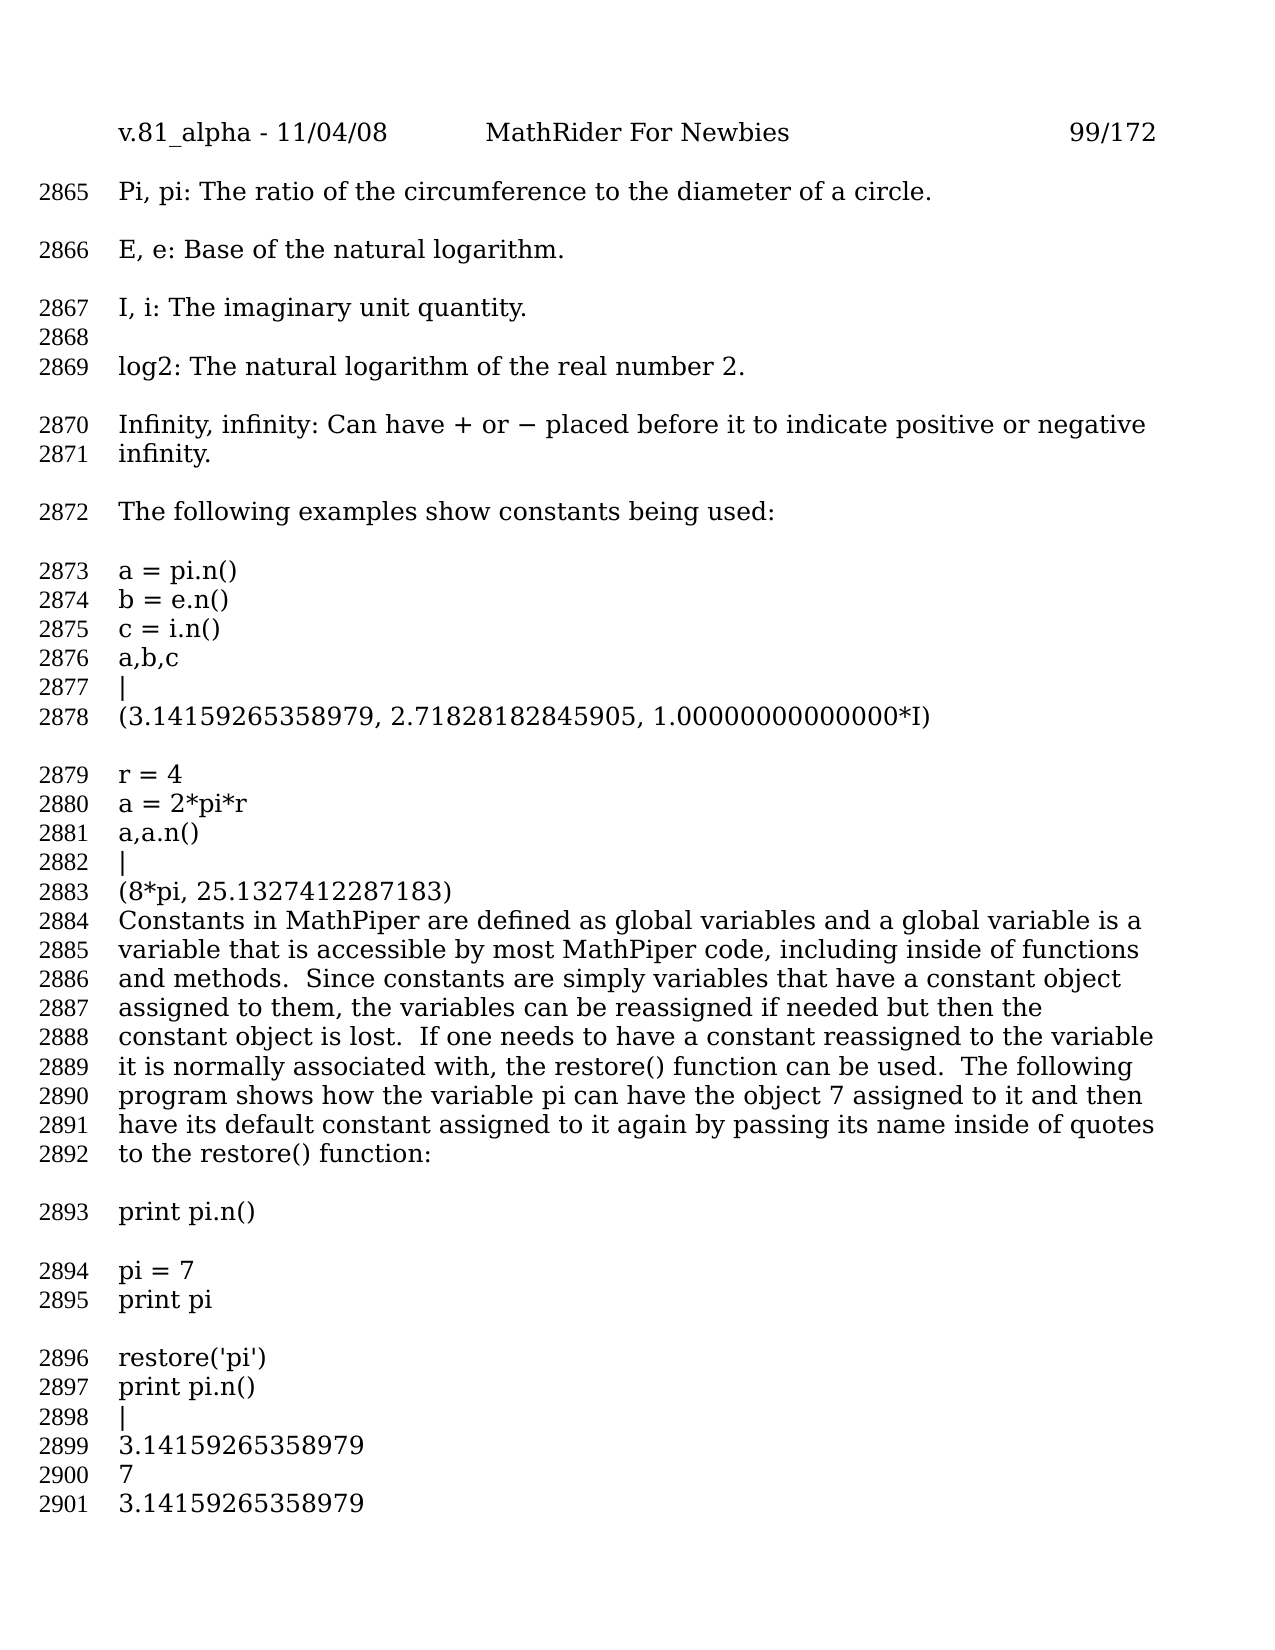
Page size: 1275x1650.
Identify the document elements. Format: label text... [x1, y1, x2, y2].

text log2: The natural logarithm of the real number 2. [118, 352, 1157, 381]
text a,b,c [118, 643, 1157, 673]
text print pi [118, 1285, 1157, 1314]
text Pi, pi: The ratio of the circumference to the diameter of a circle. [118, 177, 1157, 206]
text | [118, 848, 1157, 877]
text pi = 7 [118, 1256, 1157, 1285]
text r = 4 [118, 760, 1157, 789]
text print pi.n() [118, 1373, 1157, 1402]
text 3.14159265358979 [118, 1489, 1157, 1518]
text Constants in MathPiper are defined as global variables and a global variable is a variable that is accessible by most MathPiper code, including inside of functions and methods. Since constants are simply variables that have a constant object assigned to them, the variables can be reassigned if needed but then the constant object is lost. If one needs to have a constant reassigned to the variable it is normally associated with, the restore() function can be used. The following program shows how the variable pi can have the object 7 assigned to it and then have its default constant assigned to it again by passing its name inside of quotes to the restore() function: [118, 906, 1157, 1168]
text c = i.n() [118, 614, 1157, 643]
text I, i: The imaginary unit quantity. [118, 293, 1157, 323]
text b = e.n() [118, 585, 1157, 614]
text 7 [118, 1460, 1157, 1489]
text | [118, 673, 1157, 702]
text E, e: Base of the natural logarithm. [118, 235, 1157, 264]
text a,a.n() [118, 818, 1157, 848]
text a = pi.n() [118, 556, 1157, 585]
text Infinity, infinity: Can have + or − placed before it to indicate positive or negative infinity. [118, 410, 1157, 468]
text print pi.n() [118, 1198, 1157, 1227]
text restore('pi') [118, 1343, 1157, 1373]
text 3.14159265358979 [118, 1431, 1157, 1460]
text | [118, 1402, 1157, 1431]
text (3.14159265358979, 2.71828182845905, 1.00000000000000*I) [118, 702, 1157, 731]
text (8*pi, 25.1327412287183) [118, 877, 1157, 906]
text The following examples show constants being used: [118, 498, 1157, 527]
text a = 2*pi*r [118, 789, 1157, 818]
